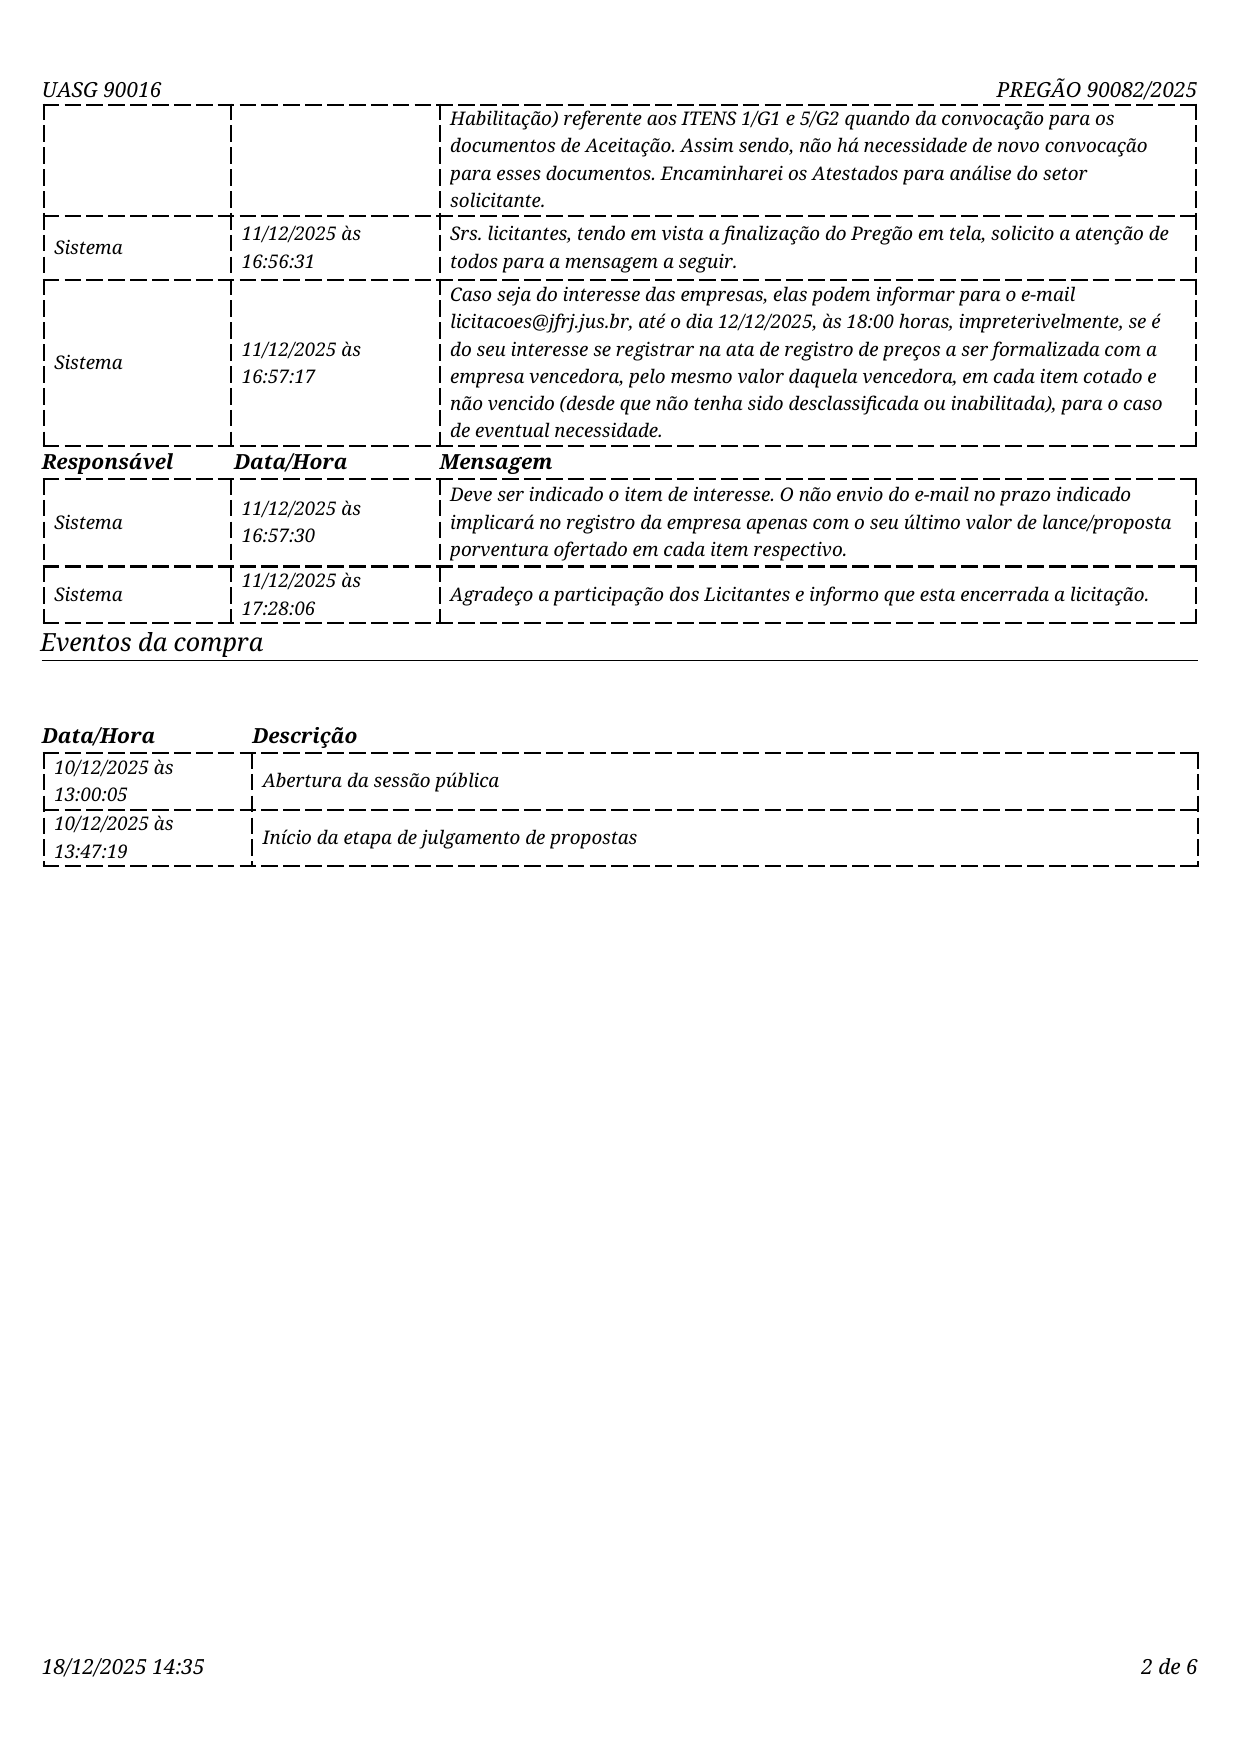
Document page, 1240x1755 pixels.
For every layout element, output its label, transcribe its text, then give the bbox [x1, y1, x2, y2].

table_cell Caso seja do interesse das empresas, elas podem informar para o e-mail licitacoes@jfrj.jus.br, até o dia 12/12/2025, às 18:00 horas, impreterivelmente, se é do seu interesse se registrar na ata de registro de preços a ser formalizada com a empresa vencedora, pelo mesmo valor daquela vencedora, em cada item cotado e não vencido (desde que não tenha sido desclassificada ou inabilitada), para o caso de eventual necessidade. [440, 279, 1196, 445]
table_cell Srs. licitantes, tendo em vista a finalização do Pregão em tela, solicito a atenção de todos para a mensagem a seguir. [440, 215, 1196, 279]
text Data/Hora Descrição [42, 721, 1200, 749]
text Eventos da compra [40, 624, 1200, 658]
table_header 10/12/2025 às 13:00:05 [44, 752, 252, 808]
table_cell Início da etapa de julgamento de propostas [252, 809, 1198, 865]
table_cell Sistema [44, 215, 231, 279]
table_cell 10/12/2025 às 13:47:19 [44, 809, 252, 865]
table_header Abertura da sessão pública [252, 752, 1198, 808]
table_cell 11/12/2025 às 16:56:31 [231, 215, 439, 279]
table_cell [231, 104, 439, 215]
text Responsável Data/Hora Mensagem [42, 447, 1200, 476]
table_cell Sistema [44, 565, 231, 622]
table_header Sistema [44, 478, 231, 565]
table_cell [44, 104, 231, 215]
table_header 11/12/2025 às 16:57:30 [231, 478, 439, 565]
table_cell 11/12/2025 às 16:57:17 [231, 279, 439, 445]
table_cell Habilitação) referente aos ITENS 1/G1 e 5/G2 quando da convocação para os documentos de Aceitação. Assim sendo, não há necessidade de novo convocação para esses documentos. Encaminharei os Atestados para análise do setor solicitante. [440, 104, 1196, 215]
table_cell Sistema [44, 279, 231, 445]
table_cell Agradeço a participação dos Licitantes e informo que esta encerrada a licitação. [440, 565, 1196, 622]
table_cell 11/12/2025 às 17:28:06 [231, 565, 439, 622]
table_header Deve ser indicado o item de interesse. O não envio do e-mail no prazo indicado implicará no registro da empresa apenas com o seu último valor de lance/proposta porventura ofertado em cada item respectivo. [440, 478, 1196, 565]
